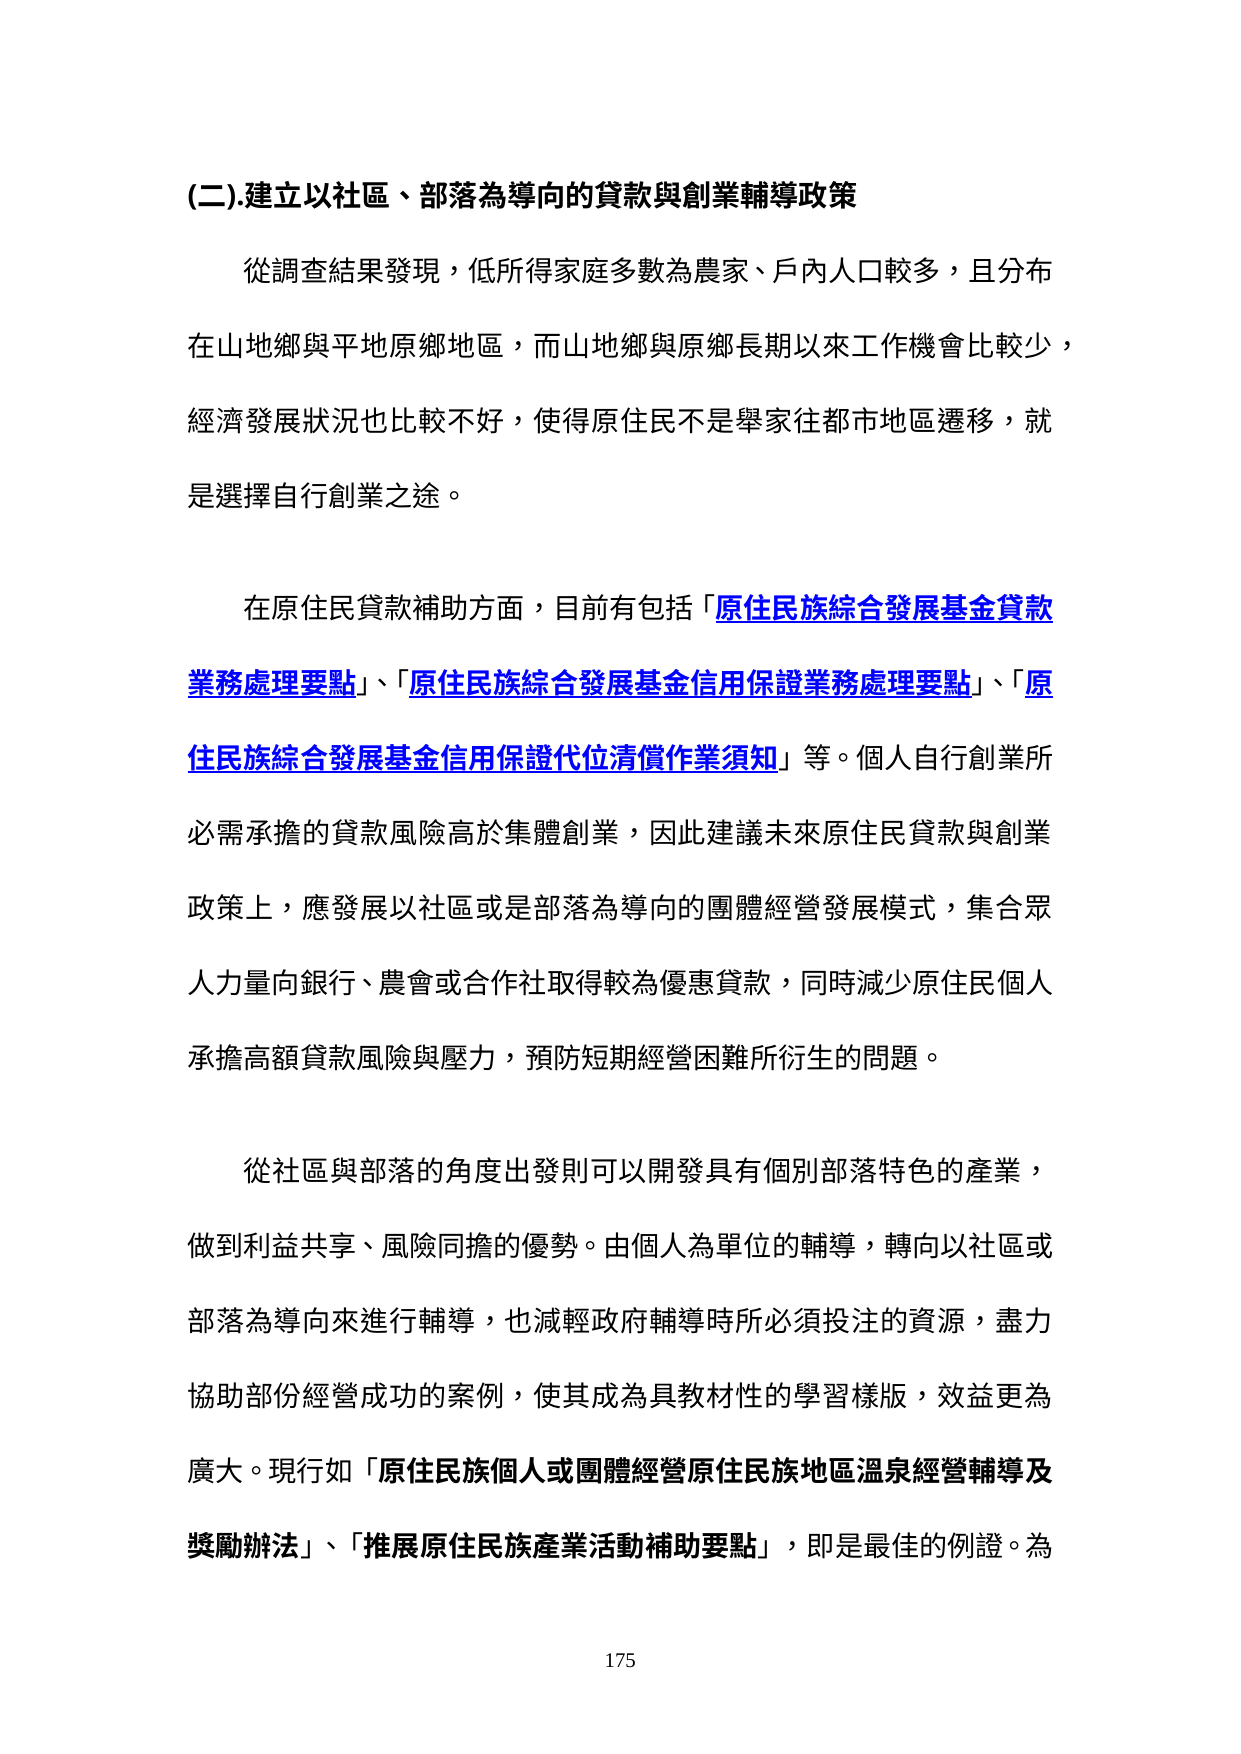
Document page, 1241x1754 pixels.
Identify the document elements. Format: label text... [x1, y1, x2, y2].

text (二).建立以社區、部落為導向的貸款與創業輔導政策 [187, 150, 1053, 225]
text 在原住民貸款補助方面，目前有包括「原住民族綜合發展基金貸款業務處理要點」、「原住民族綜合發展基金信用保證業務處理要點」、「原住民族綜合發展基金信用保證代位清償作業須知」等。個人自行創業所必需承擔的貸款風險高於集體創業，因此建議未來原住民貸款與創業政策上，應發展以社區或是部落為導向的團體經營發展模式，集合眾人力量向銀行、農會或合作社取得較為優惠貸款，同時減少原住民個人承擔高額貸款風險與壓力，預防短期經營困難所衍生的問題。 [187, 562, 1053, 1087]
text 從社區與部落的角度出發則可以開發具有個別部落特色的產業，做到利益共享、風險同擔的優勢。由個人為單位的輔導，轉向以社區或部落為導向來進行輔導，也減輕政府輔導時所必須投注的資源，盡力協助部份經營成功的案例，使其成為具教材性的學習樣版，效益更為廣大。現行如「原住民族個人或團體經營原住民族地區溫泉經營輔導及獎勵辦法」、「推展原住民族產業活動補助要點」，即是最佳的例證。為 [187, 1125, 1053, 1575]
text 從調查結果發現，低所得家庭多數為農家、戶內人口較多，且分布在山地鄉與平地原鄉地區，而山地鄉與原鄉長期以來工作機會比較少，經濟發展狀況也比較不好，使得原住民不是舉家往都市地區遷移，就是選擇自行創業之途。 [187, 225, 1053, 525]
